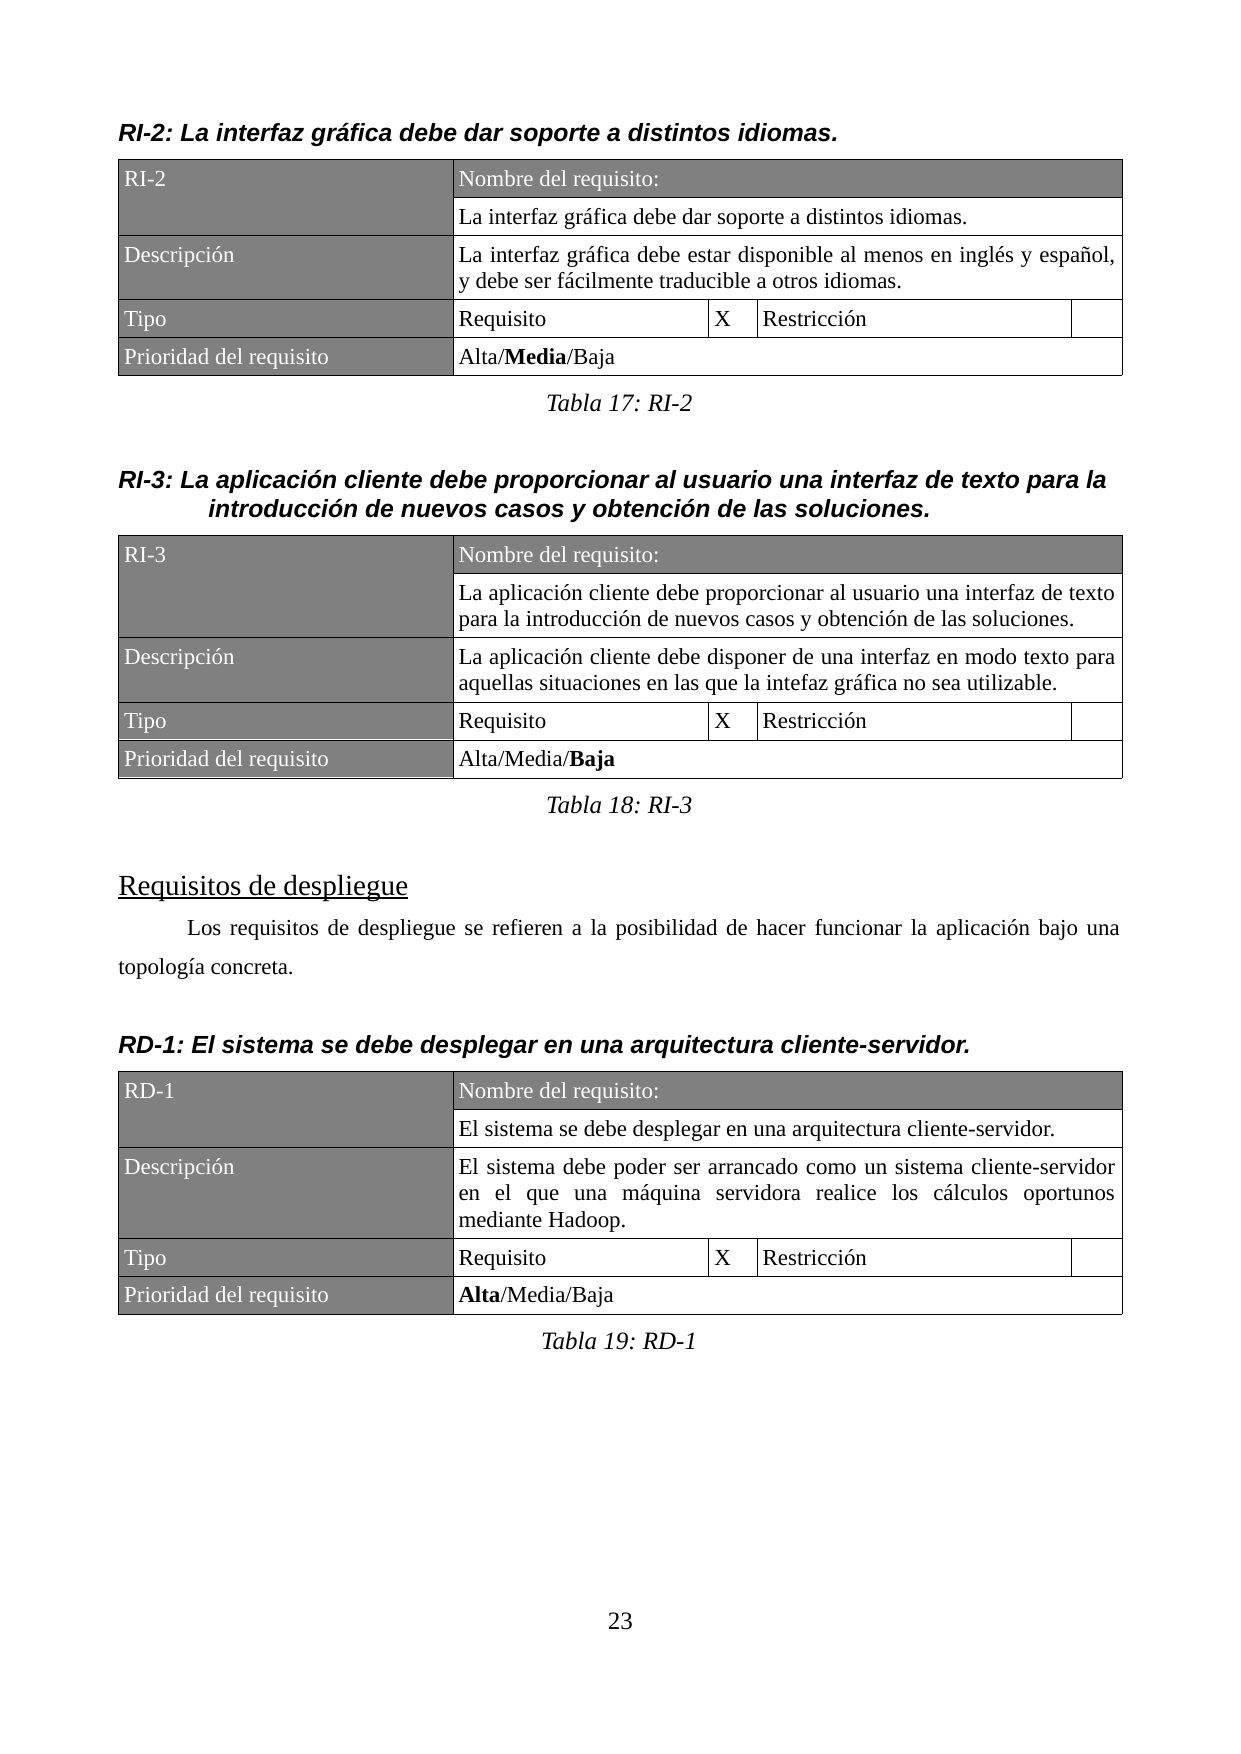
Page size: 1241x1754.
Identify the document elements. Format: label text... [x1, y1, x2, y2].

table_cell Prioridad del requisito [119, 741, 453, 777]
table_cell Tipo [119, 1239, 453, 1276]
table_cell Restricción [758, 1239, 1071, 1276]
table_cell Prioridad del requisito [119, 338, 453, 375]
table_cell El sistema debe poder ser arrancado como un sistema cliente-servidor en el que una máquina servidora realice los cálculos oportunos mediante Hadoop. [454, 1148, 1122, 1238]
table_cell Restricción [758, 300, 1071, 337]
subtitle Requisitos de despliegue [118, 868, 1122, 901]
table_header RI-3 [119, 536, 453, 637]
table_cell La aplicación cliente debe disponer de una interfaz en modo texto para aquellas situaciones en las que la intefaz gráfica no sea utilizable. [454, 638, 1122, 702]
table_cell Alta/Media/Baja [454, 1277, 1122, 1314]
subtitle RD-1: El sistema se debe desplegar en una arquitectura cliente-servidor. [118, 1030, 1122, 1059]
table_cell Requisito [454, 300, 708, 337]
table_cell La interfaz gráfica debe estar disponible al menos en inglés y español, y debe ser fácilmente traducible a otros idiomas. [454, 236, 1122, 299]
table_cell Prioridad del requisito [119, 1277, 453, 1314]
text Los requisitos de despliegue se refieren a la posibilidad de hacer funcionar la aplicación bajo una topología concreta. [118, 914, 1122, 980]
table_cell X [709, 300, 757, 337]
text Tabla 18: RI-3 [118, 790, 1122, 819]
table_cell Alta/Media/Baja [454, 741, 1122, 777]
table_header RI-2 [119, 160, 453, 235]
table_cell Alta/Media/Baja [454, 338, 1122, 375]
table_header Nombre del requisito: [454, 1072, 1122, 1109]
text Tabla 19: RD-1 [118, 1326, 1122, 1355]
table_cell Descripción [119, 1148, 453, 1238]
table_cell [1072, 300, 1122, 337]
subtitle RI-3: La aplicación cliente debe proporcionar al usuario una interfaz de texto para la introducción de nuevos casos y obtención de las soluciones. [118, 466, 1122, 523]
table_cell La interfaz gráfica debe dar soporte a distintos idiomas. [454, 198, 1122, 235]
text Tabla 17: RI-2 [118, 388, 1122, 416]
table_header Nombre del requisito: [454, 160, 1122, 197]
table_cell Requisito [454, 703, 708, 739]
table_cell [1072, 1239, 1122, 1276]
table_header Nombre del requisito: [454, 536, 1122, 573]
table_cell Descripción [119, 638, 453, 702]
table_cell Restricción [758, 703, 1071, 739]
table_cell Tipo [119, 300, 453, 337]
table_cell Requisito [454, 1239, 708, 1276]
table_cell La aplicación cliente debe proporcionar al usuario una interfaz de texto para la introducción de nuevos casos y obtención de las soluciones. [454, 574, 1122, 637]
table_header RD-1 [119, 1072, 453, 1147]
table_cell Descripción [119, 236, 453, 299]
table_cell El sistema se debe desplegar en una arquitectura cliente-servidor. [454, 1110, 1122, 1147]
table_cell Tipo [119, 703, 453, 739]
subtitle RI-2: La interfaz gráfica debe dar soporte a distintos idiomas. [118, 118, 1122, 147]
table_cell [1072, 703, 1122, 739]
table_cell X [709, 703, 757, 739]
table_cell X [709, 1239, 757, 1276]
